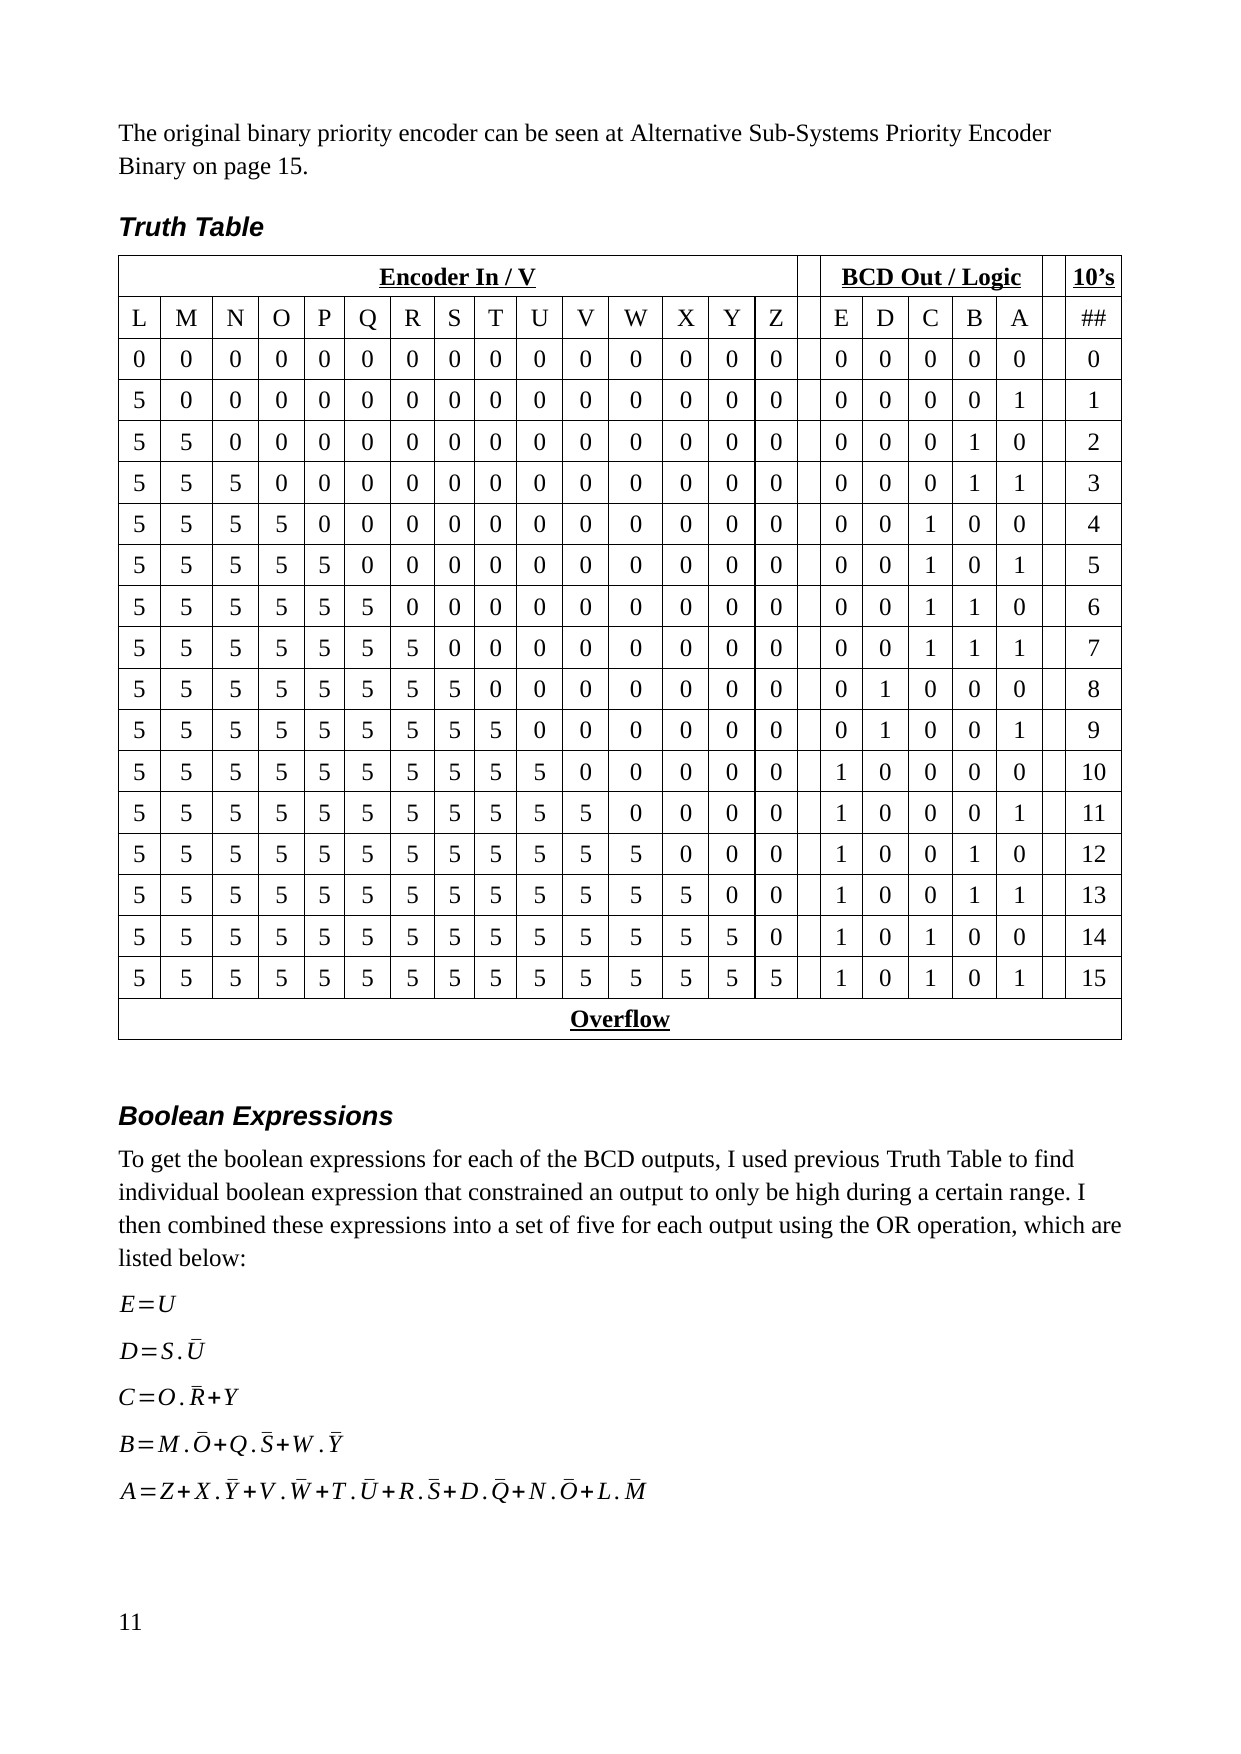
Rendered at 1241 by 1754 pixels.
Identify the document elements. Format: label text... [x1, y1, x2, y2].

table_cell 0 [863, 504, 908, 544]
table_cell 5 [213, 834, 258, 874]
table_cell 5 [391, 957, 434, 997]
table_cell 5 [119, 586, 160, 626]
table_cell 0 [709, 504, 754, 544]
table_cell 5 [517, 792, 562, 832]
table_cell N [213, 297, 258, 337]
table_cell C [909, 297, 952, 337]
table_cell 5 [475, 875, 516, 915]
table_cell 5 [305, 916, 344, 956]
table_cell 5 [259, 545, 304, 585]
table_cell [798, 586, 820, 626]
table_cell 0 [863, 380, 908, 420]
table_cell 5 [119, 545, 160, 585]
table_cell 0 [953, 545, 996, 585]
table_cell 12 [1066, 834, 1121, 874]
table_cell 1 [997, 710, 1042, 750]
table_header 10’s [1066, 256, 1121, 296]
table_cell 0 [756, 586, 797, 626]
table_cell Overflow [119, 999, 1121, 1039]
table_cell 0 [863, 462, 908, 502]
table_cell 5 [213, 916, 258, 956]
table_cell 0 [563, 710, 608, 750]
table_cell 0 [391, 504, 434, 544]
table_cell V [563, 297, 608, 337]
table_cell 5 [213, 751, 258, 791]
table_cell 1 [997, 545, 1042, 585]
table_cell 5 [475, 710, 516, 750]
table_cell A [997, 297, 1042, 337]
table_cell 1 [997, 875, 1042, 915]
table_cell 5 [119, 669, 160, 709]
table_cell [1043, 504, 1065, 544]
table_cell 0 [563, 380, 608, 420]
table_cell 0 [435, 380, 474, 420]
table_cell 11 [1066, 792, 1121, 832]
table_cell 0 [259, 462, 304, 502]
table_cell 5 [709, 916, 754, 956]
table_cell Q [345, 297, 390, 337]
table_cell 5 [391, 834, 434, 874]
table_cell 0 [517, 339, 562, 379]
table_cell 0 [563, 504, 608, 544]
table_cell 5 [563, 957, 608, 997]
table_cell 5 [161, 916, 212, 956]
table_cell 1 [909, 504, 952, 544]
table_cell 5 [435, 834, 474, 874]
table_cell 0 [517, 710, 562, 750]
table_cell 0 [953, 380, 996, 420]
table_cell 5 [435, 875, 474, 915]
table_cell 5 [517, 751, 562, 791]
table_cell 5 [609, 834, 662, 874]
table_cell 1 [821, 957, 862, 997]
table_cell 5 [161, 875, 212, 915]
table_cell 5 [609, 916, 662, 956]
table_cell 0 [435, 504, 474, 544]
table_cell 0 [821, 504, 862, 544]
table_cell 0 [563, 545, 608, 585]
table_cell 0 [997, 586, 1042, 626]
table_cell 1 [909, 586, 952, 626]
table_cell 0 [609, 627, 662, 667]
table_cell 5 [305, 875, 344, 915]
table_cell 0 [391, 339, 434, 379]
table_cell 1 [997, 462, 1042, 502]
table_cell 5 [305, 586, 344, 626]
table_cell 5 [161, 834, 212, 874]
text To get the boolean expressions for each of the BCD outputs, I used previous Truth Table to find individual boolean expression that constrained an output to only be high during a certain range. I then combined these expressions into a set of five for each output using the OR operation, which are listed below: [118, 1144, 1122, 1271]
table_cell 5 [161, 586, 212, 626]
table_cell 0 [435, 586, 474, 626]
table_cell 0 [909, 462, 952, 502]
table_cell 0 [663, 834, 708, 874]
table_cell 0 [756, 669, 797, 709]
table_cell 1 [821, 792, 862, 832]
table_cell 1 [997, 627, 1042, 667]
table_cell 0 [863, 875, 908, 915]
table_cell 0 [863, 627, 908, 667]
table_cell 0 [609, 504, 662, 544]
table_cell 5 [161, 792, 212, 832]
table_cell 0 [663, 669, 708, 709]
table_cell 0 [953, 751, 996, 791]
table_cell 0 [391, 545, 434, 585]
table_cell 0 [517, 669, 562, 709]
table_cell 5 [517, 916, 562, 956]
table_cell [1043, 669, 1065, 709]
table_cell 0 [663, 751, 708, 791]
table_cell 5 [161, 669, 212, 709]
table_cell 0 [909, 792, 952, 832]
table_cell 1 [821, 916, 862, 956]
table_cell 0 [663, 462, 708, 502]
table_cell [798, 710, 820, 750]
table_cell 5 [161, 421, 212, 461]
table_cell 5 [161, 545, 212, 585]
table_cell 1 [953, 462, 996, 502]
table_cell 1 [997, 792, 1042, 832]
table_cell 1 [863, 669, 908, 709]
table_cell 5 [345, 875, 390, 915]
table_cell 0 [663, 627, 708, 667]
table_cell 0 [663, 710, 708, 750]
table_cell 0 [709, 669, 754, 709]
table_cell 0 [475, 669, 516, 709]
table_cell U [517, 297, 562, 337]
table_cell B [953, 297, 996, 337]
table_cell 0 [345, 380, 390, 420]
table_cell 5 [259, 792, 304, 832]
table_cell [798, 297, 820, 337]
table_cell 0 [475, 462, 516, 502]
table_cell 10 [1066, 751, 1121, 791]
table_cell 0 [863, 545, 908, 585]
table_cell S [435, 297, 474, 337]
table_cell 0 [609, 669, 662, 709]
table_cell [1043, 710, 1065, 750]
table_cell 0 [709, 586, 754, 626]
table_cell 1 [909, 627, 952, 667]
table_cell 0 [435, 545, 474, 585]
table_cell 0 [821, 339, 862, 379]
table_cell 0 [997, 751, 1042, 791]
table_cell 0 [756, 792, 797, 832]
table_cell 5 [345, 957, 390, 997]
table_cell 0 [821, 586, 862, 626]
table_cell 0 [756, 545, 797, 585]
table_cell 5 [345, 627, 390, 667]
table_cell 5 [345, 916, 390, 956]
table_cell 0 [756, 916, 797, 956]
table_cell 5 [259, 957, 304, 997]
table_cell 5 [161, 504, 212, 544]
table_cell 0 [305, 462, 344, 502]
table_cell 0 [609, 751, 662, 791]
table_cell 0 [863, 339, 908, 379]
table_cell 0 [119, 339, 160, 379]
table_cell 0 [709, 339, 754, 379]
table_cell 5 [475, 916, 516, 956]
table_cell [798, 875, 820, 915]
table_cell 0 [391, 586, 434, 626]
table_cell 0 [345, 545, 390, 585]
table_cell 0 [475, 504, 516, 544]
table_cell [1043, 916, 1065, 956]
table_cell 0 [909, 710, 952, 750]
table_cell 5 [517, 957, 562, 997]
table_cell 5 [119, 504, 160, 544]
table_cell 13 [1066, 875, 1121, 915]
table_cell 0 [863, 586, 908, 626]
table_cell 5 [305, 545, 344, 585]
table_cell 5 [259, 751, 304, 791]
table_cell [1043, 339, 1065, 379]
table_cell 0 [1066, 339, 1121, 379]
table_cell 5 [517, 875, 562, 915]
table_cell 5 [259, 669, 304, 709]
table_cell Y [709, 297, 754, 337]
table_cell 0 [709, 875, 754, 915]
table_cell T [475, 297, 516, 337]
table_cell 0 [953, 710, 996, 750]
table_cell 0 [709, 627, 754, 667]
table_cell 5 [391, 710, 434, 750]
table_cell 0 [345, 339, 390, 379]
table_cell 0 [953, 339, 996, 379]
table_header [798, 256, 820, 296]
table_cell [1043, 545, 1065, 585]
table_cell 5 [663, 957, 708, 997]
table_cell 0 [435, 627, 474, 667]
table_cell 5 [305, 669, 344, 709]
table_cell 5 [475, 834, 516, 874]
table_cell 5 [345, 834, 390, 874]
table_cell [798, 792, 820, 832]
table_cell [798, 751, 820, 791]
table_cell [1043, 792, 1065, 832]
table_cell 0 [475, 339, 516, 379]
table_header BCD Out / Logic [821, 256, 1042, 296]
table_cell 5 [435, 751, 474, 791]
table_cell 0 [475, 586, 516, 626]
table_cell 0 [997, 421, 1042, 461]
table_cell 0 [756, 380, 797, 420]
table_cell 5 [259, 504, 304, 544]
table_cell L [119, 297, 160, 337]
table_cell 5 [259, 916, 304, 956]
table_cell 0 [709, 462, 754, 502]
table_cell [798, 916, 820, 956]
table_cell 0 [259, 339, 304, 379]
table_cell 0 [161, 380, 212, 420]
table_cell 1 [909, 545, 952, 585]
table_cell 0 [517, 586, 562, 626]
table_cell 0 [821, 627, 862, 667]
table_cell 0 [391, 380, 434, 420]
table_cell 0 [391, 421, 434, 461]
table_cell 5 [119, 875, 160, 915]
table_cell 0 [997, 669, 1042, 709]
table_cell 6 [1066, 586, 1121, 626]
table_cell 0 [609, 545, 662, 585]
text The original binary priority encoder can be seen at Alternative Sub-Systems Priority Encoder Binary on page 15. [118, 118, 1122, 180]
table_cell 0 [563, 751, 608, 791]
table_cell 5 [305, 751, 344, 791]
subtitle Truth Table [118, 211, 1122, 242]
table_cell 0 [563, 586, 608, 626]
table_cell 0 [953, 792, 996, 832]
table_cell [1043, 462, 1065, 502]
table_cell 0 [161, 339, 212, 379]
table_cell 0 [953, 957, 996, 997]
table_cell [798, 339, 820, 379]
table_cell 0 [709, 545, 754, 585]
table_cell 5 [345, 751, 390, 791]
table_cell [1043, 627, 1065, 667]
table_cell 7 [1066, 627, 1121, 667]
table_cell 0 [609, 421, 662, 461]
table_cell 5 [391, 875, 434, 915]
table_cell 0 [756, 627, 797, 667]
table_cell 0 [821, 380, 862, 420]
table_cell 0 [953, 916, 996, 956]
table_cell 0 [563, 627, 608, 667]
table_cell M [161, 297, 212, 337]
table_cell 5 [517, 834, 562, 874]
table_cell 0 [953, 669, 996, 709]
table_cell 0 [997, 834, 1042, 874]
table_cell 5 [563, 834, 608, 874]
table_cell [1043, 957, 1065, 997]
table_cell 1 [953, 627, 996, 667]
table_cell 5 [213, 875, 258, 915]
table_cell 5 [119, 792, 160, 832]
table_cell 5 [213, 586, 258, 626]
table_cell 0 [517, 504, 562, 544]
table_cell 5 [259, 627, 304, 667]
table_cell 0 [259, 380, 304, 420]
table_cell 0 [756, 751, 797, 791]
table_cell W [609, 297, 662, 337]
table_cell 5 [435, 669, 474, 709]
table_cell 5 [756, 957, 797, 997]
table_cell 9 [1066, 710, 1121, 750]
table_cell 5 [345, 792, 390, 832]
table_cell 5 [435, 792, 474, 832]
table_cell 0 [345, 504, 390, 544]
table_cell 0 [475, 380, 516, 420]
table_cell 0 [821, 462, 862, 502]
table_cell 0 [863, 957, 908, 997]
table_cell 0 [663, 380, 708, 420]
table_cell 0 [609, 710, 662, 750]
table_cell 2 [1066, 421, 1121, 461]
table_cell [798, 545, 820, 585]
table_cell [1043, 834, 1065, 874]
table_cell 0 [517, 380, 562, 420]
table_cell 5 [563, 875, 608, 915]
table_cell 5 [259, 710, 304, 750]
table_cell 5 [391, 627, 434, 667]
table_cell 0 [563, 462, 608, 502]
table_cell P [305, 297, 344, 337]
table_cell 5 [213, 792, 258, 832]
table_cell 5 [391, 792, 434, 832]
table_cell 0 [609, 792, 662, 832]
table_cell 0 [663, 545, 708, 585]
table_cell 5 [345, 669, 390, 709]
table_cell 5 [305, 710, 344, 750]
table_cell [798, 834, 820, 874]
table_cell 4 [1066, 504, 1121, 544]
table_cell 0 [213, 339, 258, 379]
table_cell 0 [909, 380, 952, 420]
table_cell [1043, 586, 1065, 626]
table_cell 1 [953, 875, 996, 915]
table_cell 8 [1066, 669, 1121, 709]
table_cell 0 [305, 339, 344, 379]
table_cell 0 [435, 339, 474, 379]
table_cell 0 [609, 339, 662, 379]
table_cell 0 [756, 710, 797, 750]
table_cell 0 [909, 834, 952, 874]
table_header Encoder In / V [119, 256, 797, 296]
table_cell 0 [756, 339, 797, 379]
table_cell 5 [435, 710, 474, 750]
table_cell 0 [997, 504, 1042, 544]
table_cell 0 [663, 792, 708, 832]
table_cell 0 [756, 834, 797, 874]
table_cell 0 [709, 710, 754, 750]
table_cell 5 [259, 834, 304, 874]
table_cell [798, 380, 820, 420]
table_cell 0 [863, 916, 908, 956]
table_cell 5 [213, 504, 258, 544]
table_cell 1 [953, 834, 996, 874]
table_cell 0 [475, 627, 516, 667]
table_cell 1 [909, 916, 952, 956]
table_cell 5 [161, 627, 212, 667]
table_cell 0 [709, 792, 754, 832]
table_cell 5 [161, 710, 212, 750]
table_cell 5 [391, 669, 434, 709]
table_cell 5 [391, 751, 434, 791]
table_cell [1043, 421, 1065, 461]
table_cell 1 [997, 380, 1042, 420]
table_cell 5 [709, 957, 754, 997]
table_cell 0 [305, 380, 344, 420]
table_cell 5 [435, 957, 474, 997]
table_cell 5 [161, 751, 212, 791]
table_cell 5 [475, 957, 516, 997]
table_cell 1 [821, 834, 862, 874]
table_cell 0 [609, 380, 662, 420]
table_cell X [663, 297, 708, 337]
table_cell [798, 627, 820, 667]
table_cell 5 [213, 462, 258, 502]
subtitle Boolean Expressions [118, 1100, 1122, 1131]
table_cell 3 [1066, 462, 1121, 502]
table_cell 0 [517, 421, 562, 461]
table_cell 0 [909, 669, 952, 709]
table_cell 5 [663, 875, 708, 915]
table_cell 0 [563, 421, 608, 461]
table_cell 1 [953, 586, 996, 626]
table_cell 0 [609, 462, 662, 502]
table_cell 0 [756, 462, 797, 502]
table_cell D [863, 297, 908, 337]
table_cell 0 [997, 916, 1042, 956]
table_cell 0 [821, 669, 862, 709]
table_cell 5 [119, 627, 160, 667]
table_cell 5 [259, 586, 304, 626]
table_cell 5 [305, 627, 344, 667]
table_cell 5 [213, 627, 258, 667]
table_cell 0 [709, 834, 754, 874]
table_cell 0 [997, 339, 1042, 379]
table_cell 5 [213, 669, 258, 709]
table_cell 0 [391, 462, 434, 502]
table_cell 5 [663, 916, 708, 956]
table_cell 0 [259, 421, 304, 461]
table_cell 5 [213, 710, 258, 750]
table_cell Z [756, 297, 797, 337]
table_cell 1 [953, 421, 996, 461]
table_cell 5 [119, 710, 160, 750]
table_cell 5 [119, 380, 160, 420]
table_cell E [821, 297, 862, 337]
table_cell 0 [663, 586, 708, 626]
table_cell 1 [863, 710, 908, 750]
table_cell 0 [756, 875, 797, 915]
table_cell O [259, 297, 304, 337]
table_cell 0 [563, 669, 608, 709]
table_cell 0 [213, 380, 258, 420]
table_cell 5 [1066, 545, 1121, 585]
table_cell 5 [435, 916, 474, 956]
table_cell 0 [663, 504, 708, 544]
table_cell 1 [1066, 380, 1121, 420]
table_cell 0 [909, 339, 952, 379]
table_cell 5 [609, 957, 662, 997]
table_cell 0 [435, 462, 474, 502]
table_cell 0 [517, 627, 562, 667]
table_cell 5 [213, 545, 258, 585]
table_cell 5 [563, 792, 608, 832]
table_cell 0 [863, 792, 908, 832]
table_cell 5 [161, 957, 212, 997]
table_cell 0 [517, 462, 562, 502]
table_cell 0 [756, 504, 797, 544]
table_cell 0 [909, 751, 952, 791]
table_cell [798, 669, 820, 709]
table_cell 0 [909, 875, 952, 915]
table_cell 0 [475, 545, 516, 585]
table_cell 5 [345, 710, 390, 750]
table_cell 5 [119, 834, 160, 874]
table_cell 0 [821, 545, 862, 585]
table_cell [798, 462, 820, 502]
table_cell 0 [863, 834, 908, 874]
table_cell 15 [1066, 957, 1121, 997]
table_cell 0 [821, 710, 862, 750]
table_cell 5 [345, 586, 390, 626]
table_cell 5 [609, 875, 662, 915]
table_cell 0 [953, 504, 996, 544]
table_cell ## [1066, 297, 1121, 337]
table_cell 0 [709, 380, 754, 420]
table_cell 5 [119, 421, 160, 461]
table_cell 1 [909, 957, 952, 997]
table_cell 0 [909, 421, 952, 461]
table_cell 5 [305, 834, 344, 874]
table_cell 1 [821, 751, 862, 791]
table_cell 0 [563, 339, 608, 379]
table_cell R [391, 297, 434, 337]
table_cell 5 [563, 916, 608, 956]
table_cell [798, 421, 820, 461]
table_cell 0 [435, 421, 474, 461]
table_cell 5 [391, 916, 434, 956]
table_cell 5 [119, 751, 160, 791]
table_cell [1043, 875, 1065, 915]
table_header [1043, 256, 1065, 296]
table_cell 5 [119, 957, 160, 997]
table_cell 0 [305, 504, 344, 544]
table_cell 5 [475, 751, 516, 791]
table_cell 5 [259, 875, 304, 915]
table_cell 0 [821, 421, 862, 461]
table_cell 1 [997, 957, 1042, 997]
table_cell 0 [609, 586, 662, 626]
table_cell [1043, 751, 1065, 791]
table_cell [798, 957, 820, 997]
table_cell 0 [709, 421, 754, 461]
table_cell 1 [821, 875, 862, 915]
table_cell [798, 504, 820, 544]
table_cell 0 [517, 545, 562, 585]
table_cell 0 [663, 339, 708, 379]
table_cell 5 [119, 916, 160, 956]
table_cell 14 [1066, 916, 1121, 956]
table_cell 5 [213, 957, 258, 997]
table_cell 0 [756, 421, 797, 461]
table_cell [1043, 297, 1065, 337]
table_cell 5 [161, 462, 212, 502]
table_cell 5 [475, 792, 516, 832]
table_cell 0 [663, 421, 708, 461]
table_cell 0 [345, 462, 390, 502]
table_cell 0 [475, 421, 516, 461]
table_cell 5 [119, 462, 160, 502]
table_cell 0 [863, 751, 908, 791]
table_cell 5 [305, 957, 344, 997]
table_cell 0 [863, 421, 908, 461]
table_cell 0 [709, 751, 754, 791]
table_cell 0 [345, 421, 390, 461]
table_cell 5 [305, 792, 344, 832]
table_cell 0 [305, 421, 344, 461]
table_cell 0 [213, 421, 258, 461]
table_cell [1043, 380, 1065, 420]
